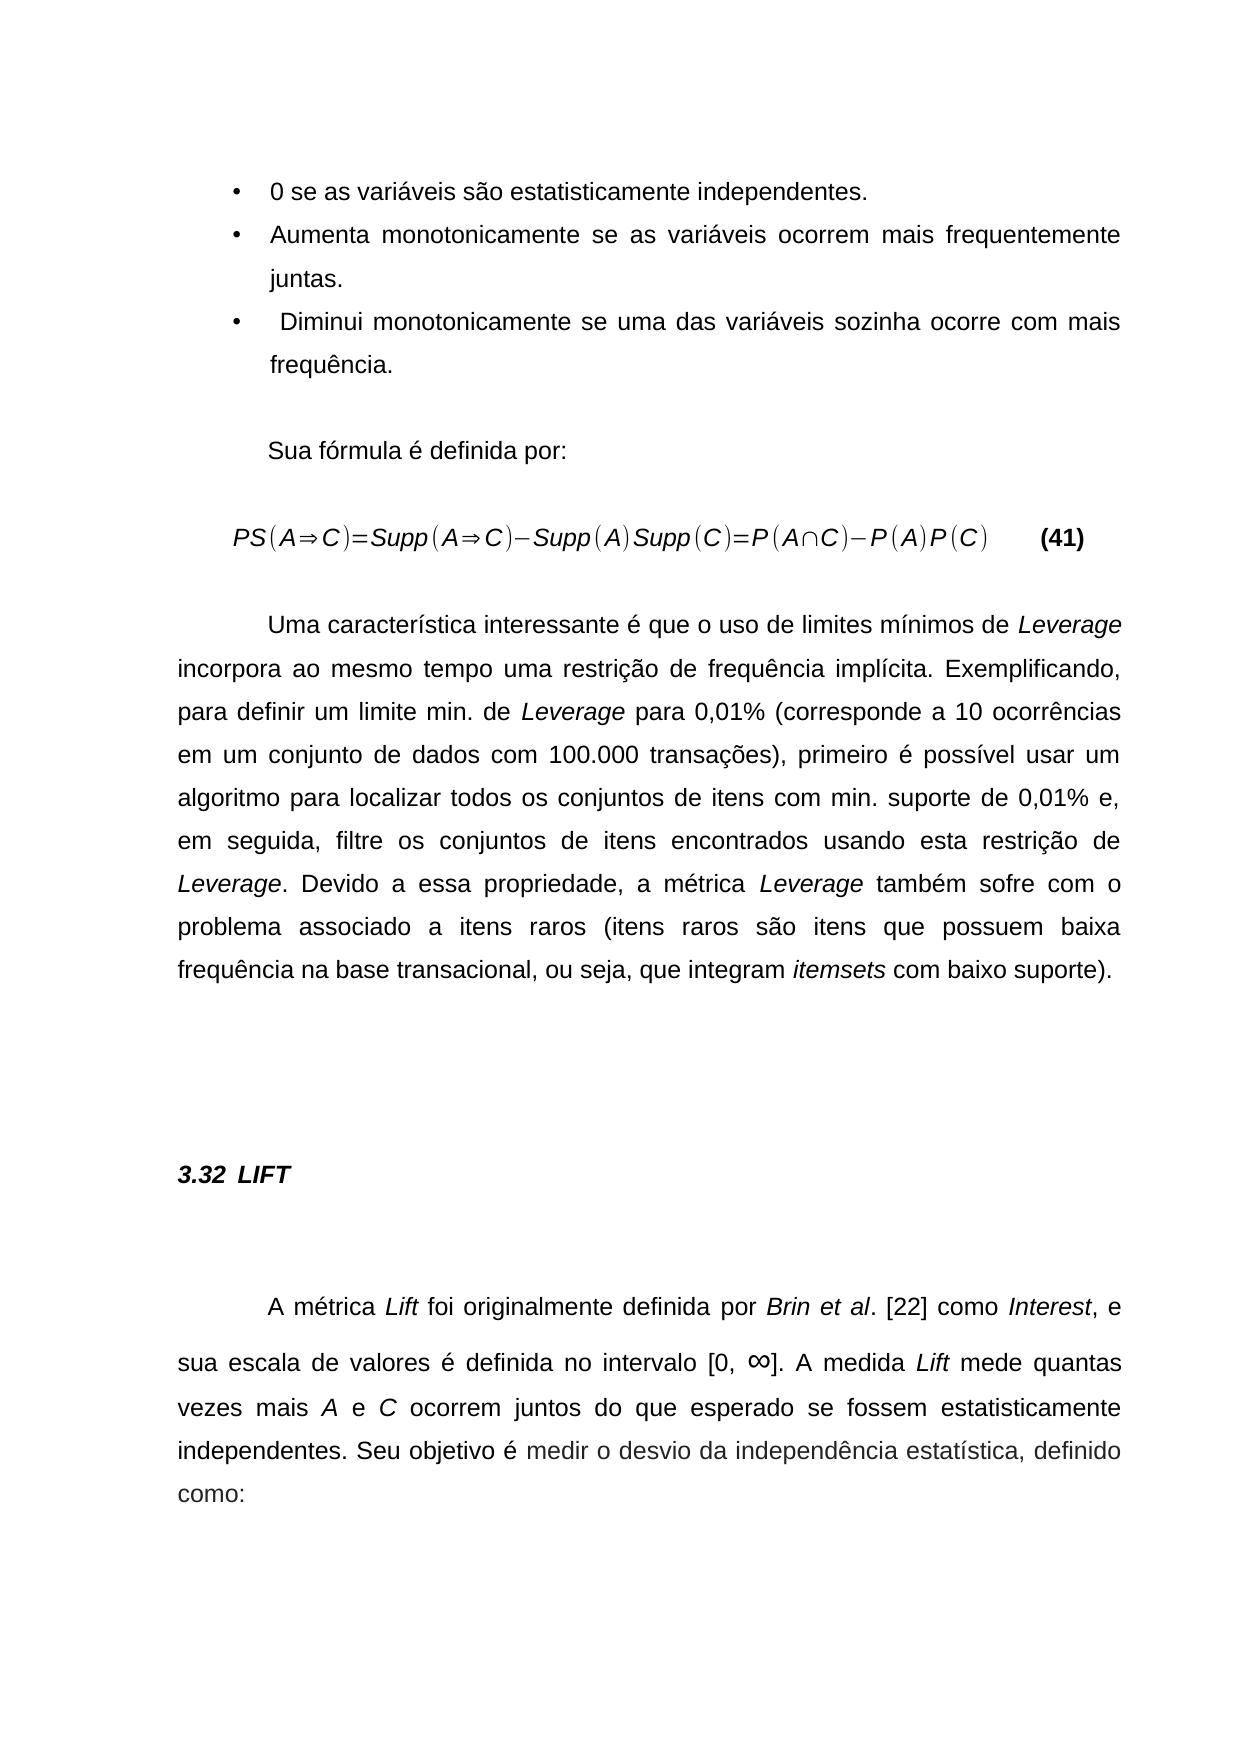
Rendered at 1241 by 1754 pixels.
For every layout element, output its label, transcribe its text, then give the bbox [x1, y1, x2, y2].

text Uma característica interessante é que o uso de limites mínimos de Leverage incorpora ao mesmo tempo uma restrição de frequência implícita. Exemplificando, para definir um limite min. de Leverage para 0,01% (corresponde a 10 ocorrências em um conjunto de dados com 100.000 transações), primeiro é possível usar um algoritmo para localizar todos os conjuntos de itens com min. suporte de 0,01% e, em seguida, filtre os conjuntos de itens encontrados usando esta restrição de Leverage. Devido a essa propriedade, a métrica Leverage também sofre com o problema associado a itens raros (itens raros são itens que possuem baixa frequência na base transacional, ou seja, que integram itemsets com baixo suporte). [177, 611, 1122, 984]
subtitle LIFT [177, 1160, 1122, 1189]
text Sua fórmula é definida por: [177, 436, 1122, 465]
list Aumenta monotonicamente se as variáveis ocorrem mais frequentemente juntas. [232, 220, 1122, 292]
list Diminui monotonicamente se uma das variáveis sozinha ocorre com mais frequência. [232, 307, 1122, 379]
text (41) [177, 522, 1122, 553]
text A métrica Lift foi originalmente definida por Brin et al. [22] como Interest, e sua escala de valores é definida no intervalo [0, ∞]. A medida Lift mede quantas vezes mais A e C ocorrem juntos do que esperado se fossem estatisticamente independentes. Seu objetivo é medir o desvio da independência estatística, definido como: [177, 1292, 1122, 1508]
list 0 se as variáveis são estatisticamente independentes. [232, 177, 1122, 206]
